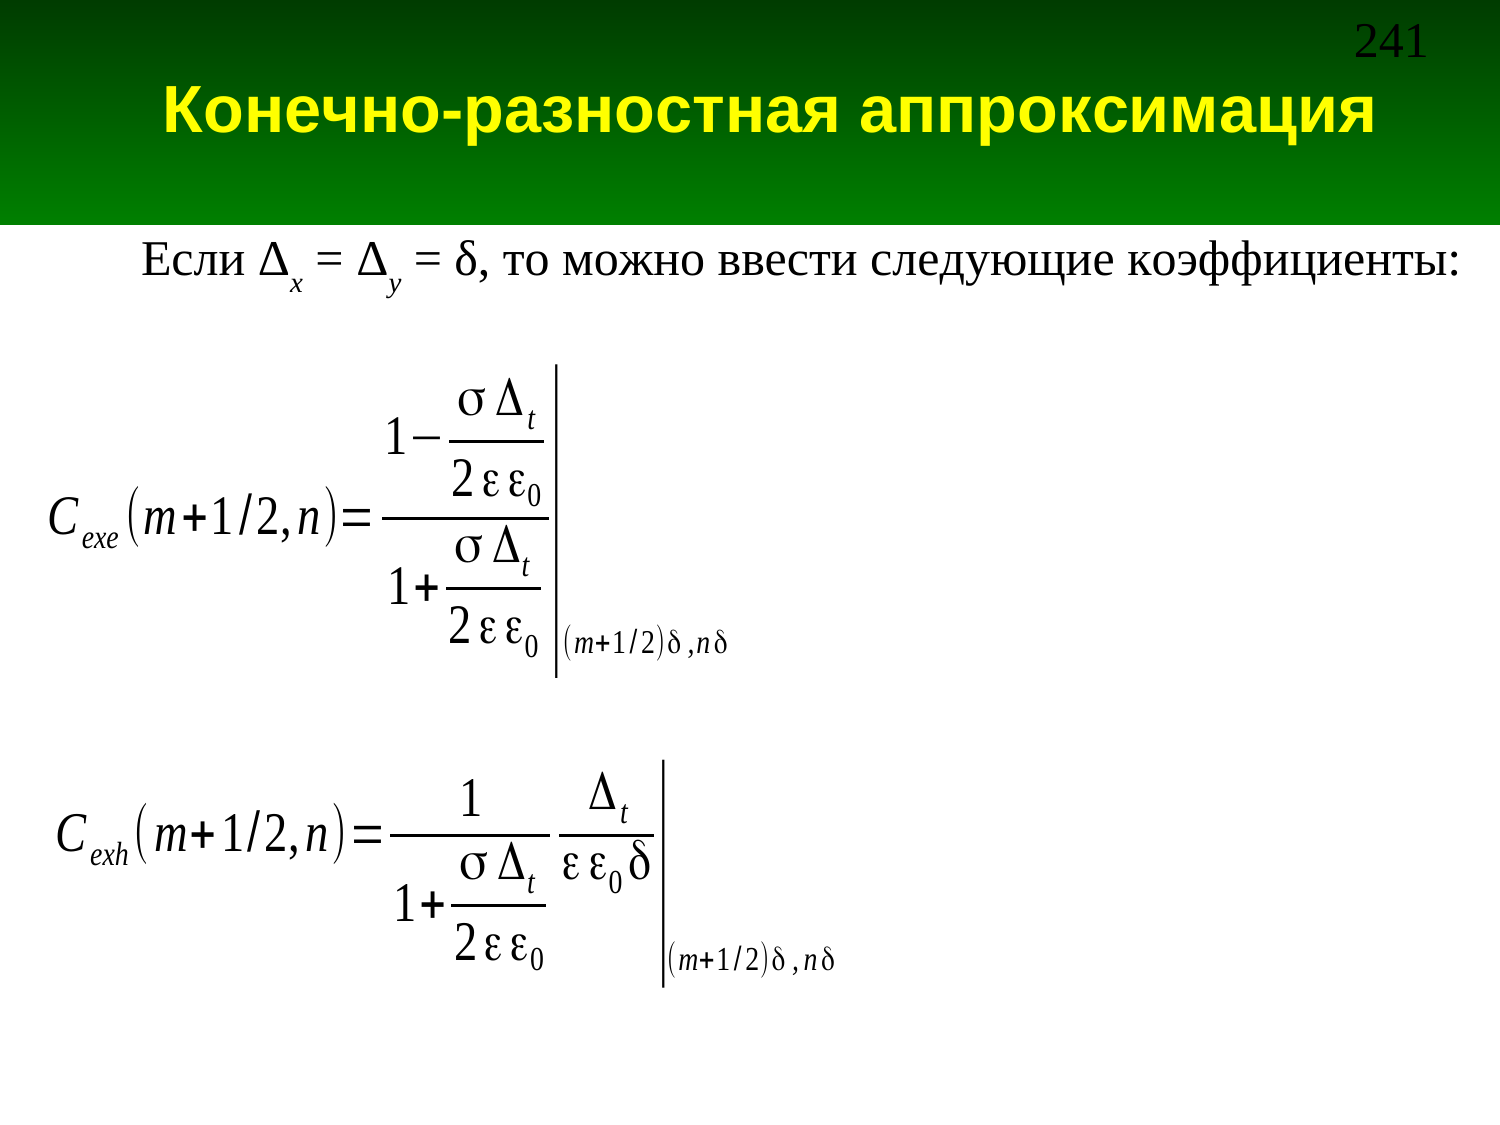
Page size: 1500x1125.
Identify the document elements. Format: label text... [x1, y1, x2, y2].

chart [43, 756, 846, 991]
title Конечно-разностная аппроксимация [100, 7, 1441, 204]
text_box Если Δx = Δy = δ, то можно ввести следующие коэффициенты: [126, 218, 1472, 306]
chart [35, 359, 741, 680]
